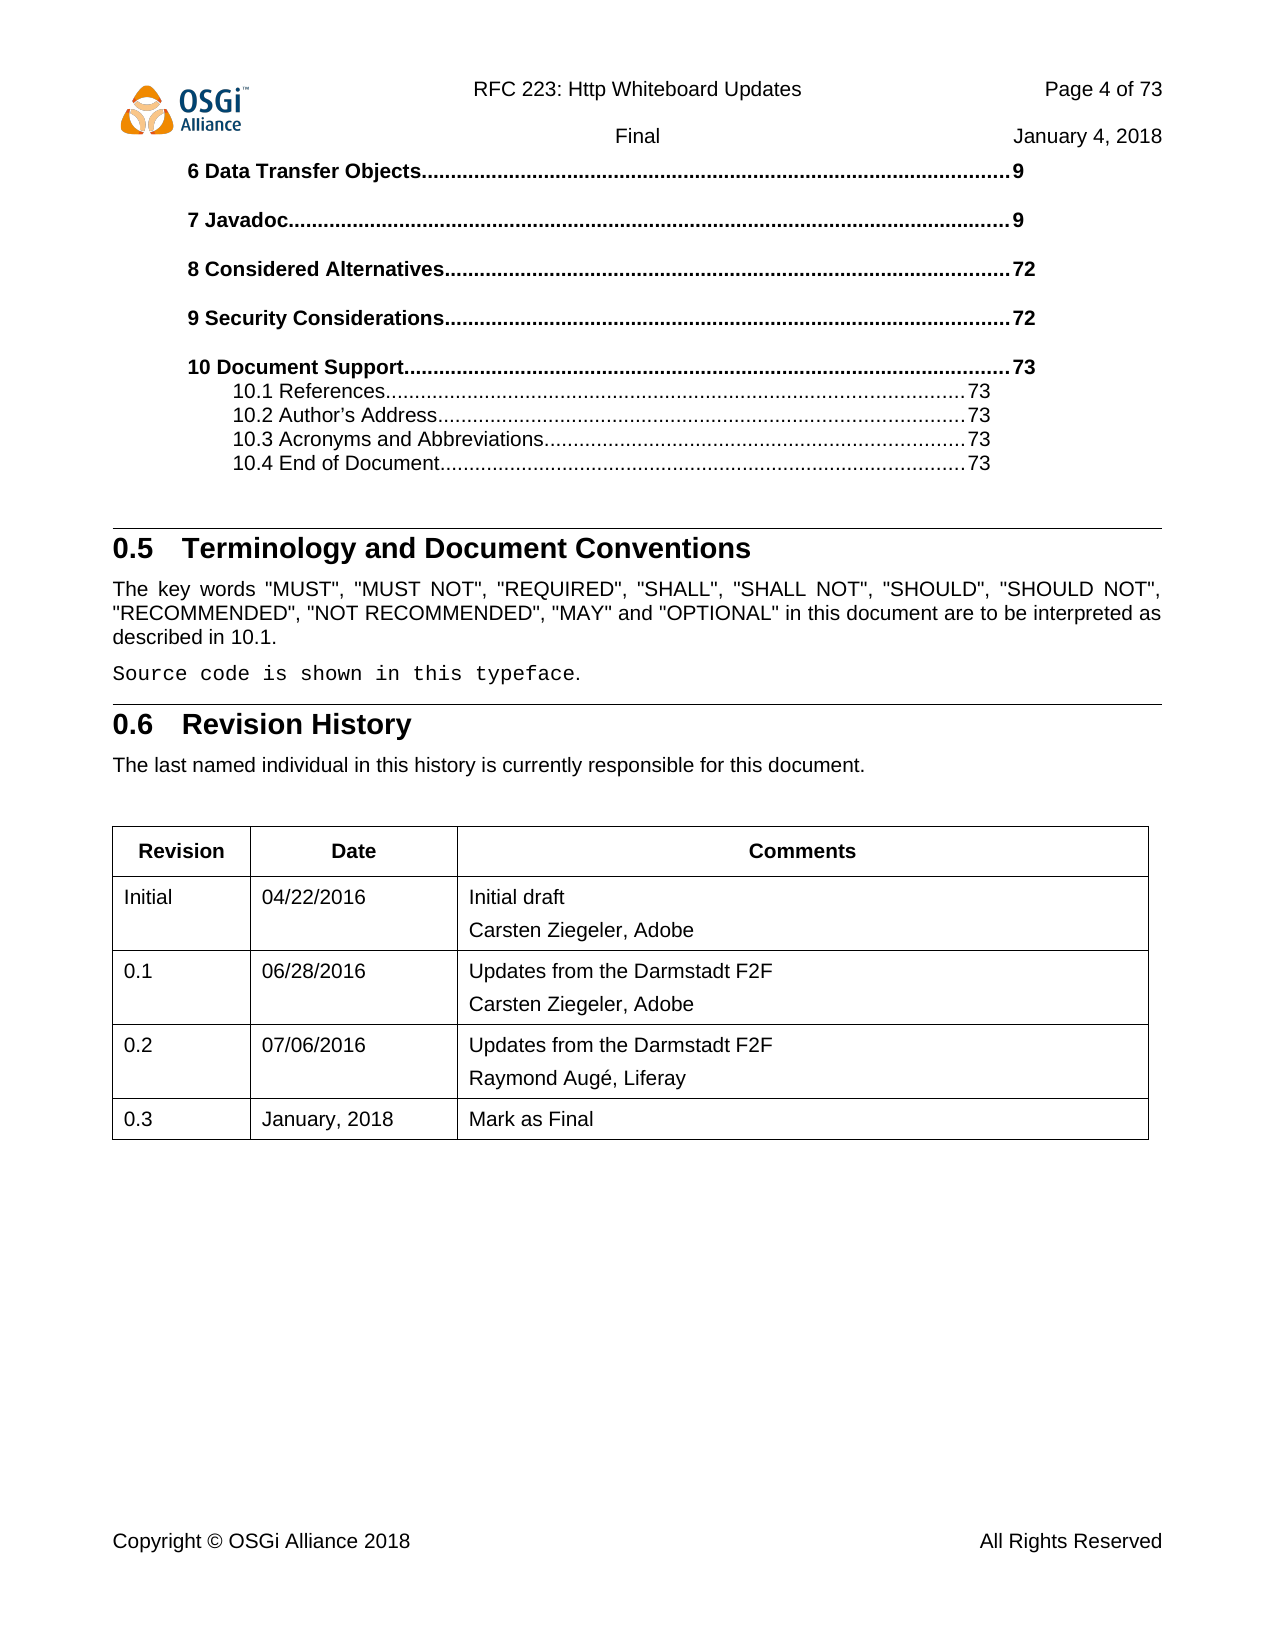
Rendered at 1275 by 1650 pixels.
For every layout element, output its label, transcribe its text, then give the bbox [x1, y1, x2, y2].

text 10.2 Author’s Address 73 [232, 403, 1162, 427]
table_cell 06/28/2016 [251, 951, 457, 1024]
table_header Comments [458, 827, 1148, 876]
table_cell 0.1 [113, 951, 250, 1024]
text 7 Javadoc 9 [187, 208, 1162, 232]
text 9 Security Considerations 72 [187, 306, 1162, 330]
table_cell 0.3 [113, 1099, 250, 1139]
table_cell Initial [113, 877, 250, 950]
text The last named individual in this history is currently responsible for this document. [112, 753, 1162, 777]
table_cell 0.2 [113, 1025, 250, 1098]
table_cell Updates from the Darmstadt F2F Raymond Augé, Liferay [458, 1025, 1148, 1098]
text The key words "MUST", "MUST NOT", "REQUIRED", "SHALL", "SHALL NOT", "SHOULD", "SHOULD NOT", "RECOMMENDED", "NOT RECOMMENDED", "MAY" and "OPTIONAL" in this document are to be interpreted as described in 10.1. [112, 577, 1162, 649]
table_cell 04/22/2016 [251, 877, 457, 950]
text 8 Considered Alternatives 72 [187, 257, 1162, 281]
text 6 Data Transfer Objects 9 [187, 159, 1162, 183]
text 10.1 References 73 [232, 379, 1162, 403]
subtitle Revision History [112, 705, 1162, 740]
table_cell Mark as Final [458, 1099, 1148, 1139]
table_cell Updates from the Darmstadt F2F Carsten Ziegeler, Adobe [458, 951, 1148, 1024]
table_cell Initial draft Carsten Ziegeler, Adobe [458, 877, 1148, 950]
subtitle Terminology and Document Conventions [112, 529, 1162, 564]
text 10 Document Support 73 [187, 355, 1162, 379]
text Source code is shown in this typeface. [112, 661, 1162, 687]
table_header Date [251, 827, 457, 876]
table_header Revision [113, 827, 250, 876]
picture [113, 78, 257, 142]
table_cell January, 2018 [251, 1099, 457, 1139]
text 10.3 Acronyms and Abbreviations 73 [232, 427, 1162, 451]
table_cell 07/06/2016 [251, 1025, 457, 1098]
text 10.4 End of Document 73 [232, 451, 1162, 474]
